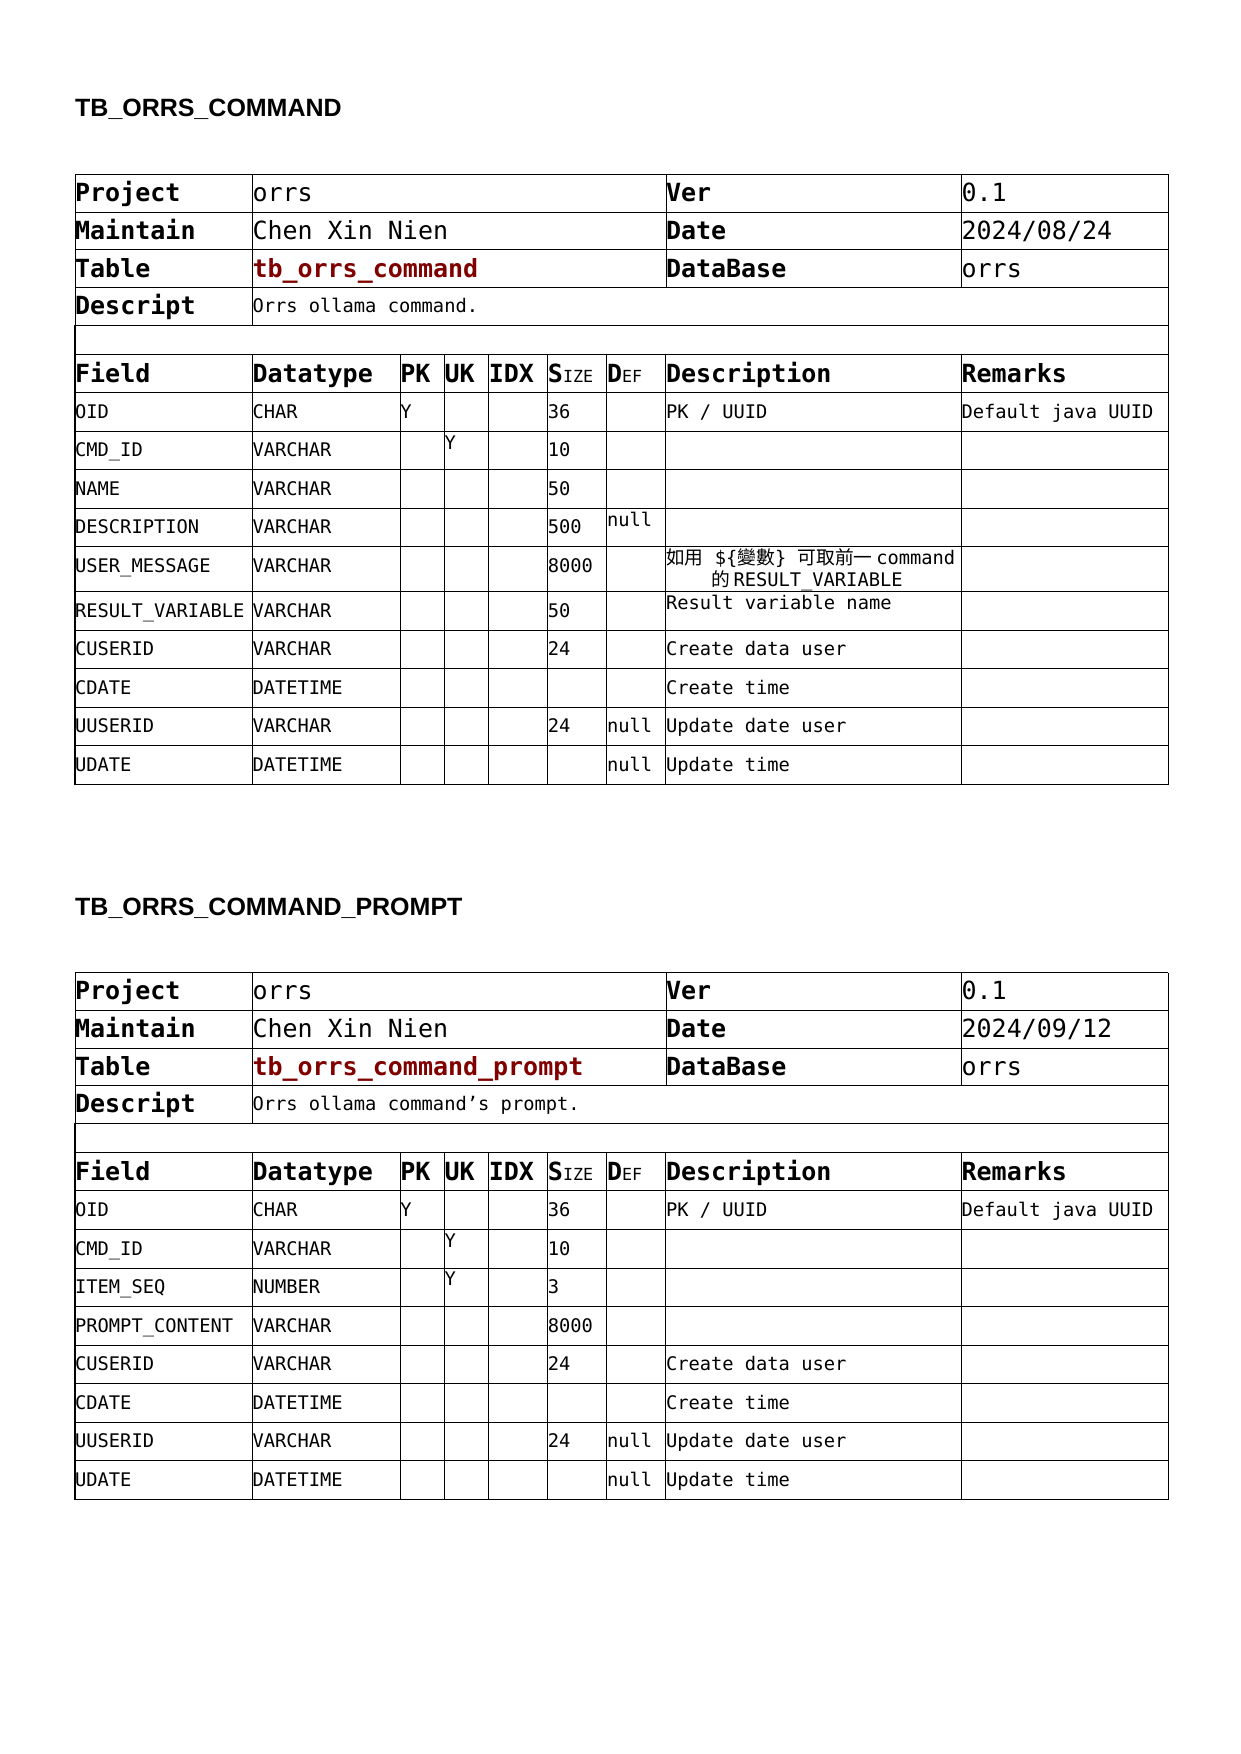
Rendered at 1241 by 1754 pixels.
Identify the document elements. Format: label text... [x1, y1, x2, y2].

table_cell OID [76, 393, 252, 431]
table_cell DESCRIPTION [76, 509, 252, 546]
table_cell VARCHAR [253, 509, 400, 546]
table_cell [445, 631, 488, 668]
table_cell 24 [548, 708, 606, 745]
table_cell [489, 1191, 547, 1229]
table_cell [607, 547, 665, 591]
table_cell [666, 1230, 961, 1267]
table_cell Datatype [253, 355, 400, 392]
table_cell [489, 1307, 547, 1344]
table_header Ver [667, 973, 961, 1010]
table_cell USER_MESSAGE [76, 547, 252, 591]
table_cell null [607, 1423, 665, 1460]
table_cell [445, 592, 488, 629]
table_cell null [607, 746, 665, 784]
table_cell VARCHAR [253, 547, 400, 591]
table_cell UK [445, 355, 488, 392]
table_cell [489, 669, 547, 707]
table_cell PROMPT_CONTENT [76, 1307, 252, 1344]
table_cell UDATE [76, 1461, 252, 1499]
table_cell [666, 509, 961, 546]
subtitle TB_ORRS_COMMAND_PROMPT [75, 888, 1165, 925]
table_cell [445, 1307, 488, 1344]
table_cell Descript [76, 288, 252, 325]
table_cell [607, 669, 665, 707]
table_cell Create data user [666, 631, 961, 668]
table_cell DATETIME [253, 669, 400, 707]
table_cell [401, 1346, 444, 1383]
table_cell [401, 746, 444, 784]
table_cell [962, 1307, 1168, 1344]
table_cell CUSERID [76, 1346, 252, 1383]
table_cell Date [667, 1011, 961, 1048]
table_cell [401, 1307, 444, 1344]
table_cell CHAR [253, 1191, 400, 1229]
table_cell [1169, 392, 1181, 431]
table_cell PK [401, 1153, 444, 1190]
table_cell VARCHAR [253, 631, 400, 668]
table_cell UDATE [76, 746, 252, 784]
table_cell [489, 708, 547, 745]
table_cell [445, 393, 488, 431]
table_cell NUMBER [253, 1269, 400, 1306]
table_cell tb_orrs_command [253, 250, 666, 287]
table_cell [489, 1423, 547, 1460]
table_cell Update time [666, 1461, 961, 1499]
table_cell UK [445, 1153, 488, 1190]
table_cell 50 [548, 592, 606, 629]
table_cell [401, 432, 444, 469]
table_cell [607, 1191, 665, 1229]
table_cell tb_orrs_command_prompt [253, 1049, 666, 1085]
table_cell [445, 1384, 488, 1422]
table_cell [489, 470, 547, 508]
table_cell null [607, 708, 665, 745]
table_cell [489, 1384, 547, 1422]
table_cell VARCHAR [253, 1307, 400, 1344]
table_cell [1175, 1010, 1181, 1048]
table_cell PK / UUID [666, 1191, 961, 1229]
table_cell [1169, 591, 1181, 629]
table_cell [1169, 1422, 1181, 1460]
table_cell Field [76, 1153, 252, 1190]
table_cell Create time [666, 1384, 961, 1422]
table_cell [445, 1461, 488, 1499]
table_cell [489, 509, 547, 546]
table_cell [607, 592, 665, 629]
table_cell PK / UUID [666, 393, 961, 431]
table_cell [489, 1230, 547, 1267]
table_cell 500 [548, 509, 606, 546]
table_cell Y [401, 1191, 444, 1229]
table_cell [1175, 1085, 1181, 1123]
table_cell ITEM_SEQ [76, 1269, 252, 1306]
table_cell 8000 [548, 547, 606, 591]
table_cell Field [76, 355, 252, 392]
table_cell DEF [607, 355, 665, 392]
table_cell UUSERID [76, 708, 252, 745]
table_cell [962, 1269, 1168, 1306]
table_cell DEF [607, 1153, 665, 1190]
table_cell 10 [548, 432, 606, 469]
table_cell Orrs ollama command’s prompt. [253, 1086, 1168, 1123]
table_cell [607, 631, 665, 668]
table_cell [1169, 745, 1181, 784]
table_cell [401, 669, 444, 707]
table_cell [445, 1191, 488, 1229]
table_cell [489, 547, 547, 591]
table_cell SIZE [548, 1153, 606, 1190]
table_cell [489, 393, 547, 431]
table_cell [401, 547, 444, 591]
table_cell [962, 1230, 1168, 1267]
table_header orrs [253, 175, 666, 212]
table_cell [489, 631, 547, 668]
table_cell [401, 1230, 444, 1267]
table_cell [1169, 469, 1181, 508]
table_cell Date [667, 213, 961, 249]
table_header 0.1 [962, 175, 1168, 212]
table_cell 24 [548, 631, 606, 668]
table_cell [1169, 1268, 1181, 1306]
table_cell [489, 1346, 547, 1383]
table_cell [1175, 212, 1181, 249]
table_cell IDX [489, 355, 547, 392]
table_cell Update date user [666, 708, 961, 745]
table_cell orrs [962, 1049, 1168, 1085]
table_cell [1169, 668, 1181, 707]
table_cell [401, 592, 444, 629]
table_cell OID [76, 1191, 252, 1229]
subtitle TB_ORRS_COMMAND [75, 89, 1165, 127]
table_cell Descript [76, 1086, 252, 1123]
table_cell Maintain [76, 213, 252, 249]
table_cell Default java UUID [962, 1191, 1168, 1229]
table_cell [607, 1307, 665, 1344]
table_cell Orrs ollama command. [253, 288, 1168, 325]
table_cell [1169, 1383, 1181, 1422]
table_cell Default java UUID [962, 393, 1168, 431]
table_cell [489, 1461, 547, 1499]
table_cell [401, 708, 444, 745]
table_cell Result variable name [666, 592, 961, 629]
table_cell Chen Xin Nien [253, 1011, 666, 1048]
table_cell [607, 470, 665, 508]
table_cell [548, 669, 606, 707]
table_cell [962, 592, 1168, 629]
table_cell [445, 470, 488, 508]
table_cell [445, 547, 488, 591]
table_header Project [76, 973, 252, 1010]
table_cell [401, 470, 444, 508]
table_cell [1169, 1190, 1181, 1229]
table_cell [607, 1346, 665, 1383]
table_cell DATETIME [253, 746, 400, 784]
table_cell [489, 592, 547, 629]
table_cell orrs [962, 250, 1168, 287]
table_cell 50 [548, 470, 606, 508]
table_cell [401, 1461, 444, 1499]
table_cell [445, 746, 488, 784]
table_cell [962, 1346, 1168, 1383]
table_cell [666, 1307, 961, 1344]
table_header 0.1 [962, 973, 1168, 1010]
table_cell [445, 509, 488, 546]
table_cell 8000 [548, 1307, 606, 1344]
table_cell [1169, 1345, 1181, 1383]
table_cell Maintain [76, 1011, 252, 1048]
table_cell [1169, 354, 1181, 392]
table_cell [962, 1384, 1168, 1422]
table_cell [445, 1423, 488, 1460]
table_cell Chen Xin Nien [253, 213, 666, 249]
table_cell [401, 1423, 444, 1460]
table_cell VARCHAR [253, 470, 400, 508]
table_cell CDATE [76, 1384, 252, 1422]
table_cell Y [445, 432, 488, 469]
table_cell [1175, 1048, 1181, 1085]
table_cell [962, 746, 1168, 784]
table_cell Update date user [666, 1423, 961, 1460]
table_cell [489, 1269, 547, 1306]
table_cell RESULT_VARIABLE [76, 592, 252, 629]
table_cell [401, 1384, 444, 1422]
table_cell Create time [666, 669, 961, 707]
table_cell [962, 631, 1168, 668]
table_cell 24 [548, 1423, 606, 1460]
table_cell CMD_ID [76, 432, 252, 469]
table_cell 如用 ${變數} 可取前一command的RESULT_VARIABLE [666, 547, 961, 591]
table_header [1175, 174, 1181, 212]
table_cell [76, 1124, 1168, 1152]
table_cell 24 [548, 1346, 606, 1383]
table_cell [1169, 1460, 1181, 1499]
table_cell Y [445, 1230, 488, 1267]
table_cell Update time [666, 746, 961, 784]
table_cell [1175, 287, 1181, 325]
table_cell Description [666, 355, 961, 392]
table_cell null [607, 509, 665, 546]
table_cell 3 [548, 1269, 606, 1306]
table_cell [1169, 1123, 1181, 1152]
table_cell CDATE [76, 669, 252, 707]
table_cell [489, 432, 547, 469]
table_header [1175, 972, 1181, 1010]
table_cell [666, 432, 961, 469]
table_cell [962, 1461, 1168, 1499]
table_cell Remarks [962, 1153, 1168, 1190]
table_cell [548, 1461, 606, 1499]
table_cell 2024/08/24 [962, 213, 1168, 249]
table_cell [666, 470, 961, 508]
table_cell [962, 1423, 1168, 1460]
table_cell 36 [548, 393, 606, 431]
table_cell VARCHAR [253, 1230, 400, 1267]
table_cell Description [666, 1153, 961, 1190]
table_cell SIZE [548, 355, 606, 392]
table_cell VARCHAR [253, 432, 400, 469]
table_cell [489, 746, 547, 784]
table_cell Remarks [962, 355, 1168, 392]
table_cell [666, 1269, 961, 1306]
table_cell [607, 1384, 665, 1422]
table_header orrs [253, 973, 666, 1010]
table_cell [607, 432, 665, 469]
table_cell VARCHAR [253, 708, 400, 745]
table_cell [401, 1269, 444, 1306]
table_cell [445, 1346, 488, 1383]
table_cell [962, 547, 1168, 591]
table_cell [548, 746, 606, 784]
table_cell [445, 708, 488, 745]
table_cell Y [401, 393, 444, 431]
table_cell [1169, 707, 1181, 745]
table_cell [1169, 1152, 1181, 1190]
table_header Ver [667, 175, 961, 212]
table_cell null [607, 1461, 665, 1499]
table_cell IDX [489, 1153, 547, 1190]
table_cell [1169, 508, 1181, 546]
table_cell UUSERID [76, 1423, 252, 1460]
table_cell DATETIME [253, 1461, 400, 1499]
table_cell VARCHAR [253, 1346, 400, 1383]
table_cell Table [76, 250, 252, 287]
table_cell [962, 432, 1168, 469]
table_cell DataBase [667, 1049, 961, 1085]
table_cell [1169, 325, 1181, 353]
table_cell Create data user [666, 1346, 961, 1383]
table_cell [962, 470, 1168, 508]
table_cell VARCHAR [253, 592, 400, 629]
table_cell NAME [76, 470, 252, 508]
table_cell [76, 326, 1168, 353]
table_cell Datatype [253, 1153, 400, 1190]
table_cell VARCHAR [253, 1423, 400, 1460]
table_header Project [76, 175, 252, 212]
table_cell [607, 1269, 665, 1306]
table_cell [1169, 630, 1181, 668]
table_cell [962, 669, 1168, 707]
table_cell [1169, 1306, 1181, 1344]
table_cell [401, 631, 444, 668]
table_cell DataBase [667, 250, 961, 287]
table_cell Y [445, 1269, 488, 1306]
table_cell CMD_ID [76, 1230, 252, 1267]
table_cell DATETIME [253, 1384, 400, 1422]
table_cell [445, 669, 488, 707]
table_cell CHAR [253, 393, 400, 431]
table_cell [1169, 431, 1181, 469]
table_cell CUSERID [76, 631, 252, 668]
table_cell [1169, 546, 1181, 591]
table_cell [1175, 249, 1181, 287]
table_cell 10 [548, 1230, 606, 1267]
table_cell PK [401, 355, 444, 392]
table_cell [401, 509, 444, 546]
table_cell [607, 393, 665, 431]
table_cell [1169, 1229, 1181, 1267]
table_cell 2024/09/12 [962, 1011, 1168, 1048]
table_cell Table [76, 1049, 252, 1085]
table_cell [962, 509, 1168, 546]
table_cell [962, 708, 1168, 745]
table_cell [548, 1384, 606, 1422]
table_cell [607, 1230, 665, 1267]
table_cell 36 [548, 1191, 606, 1229]
